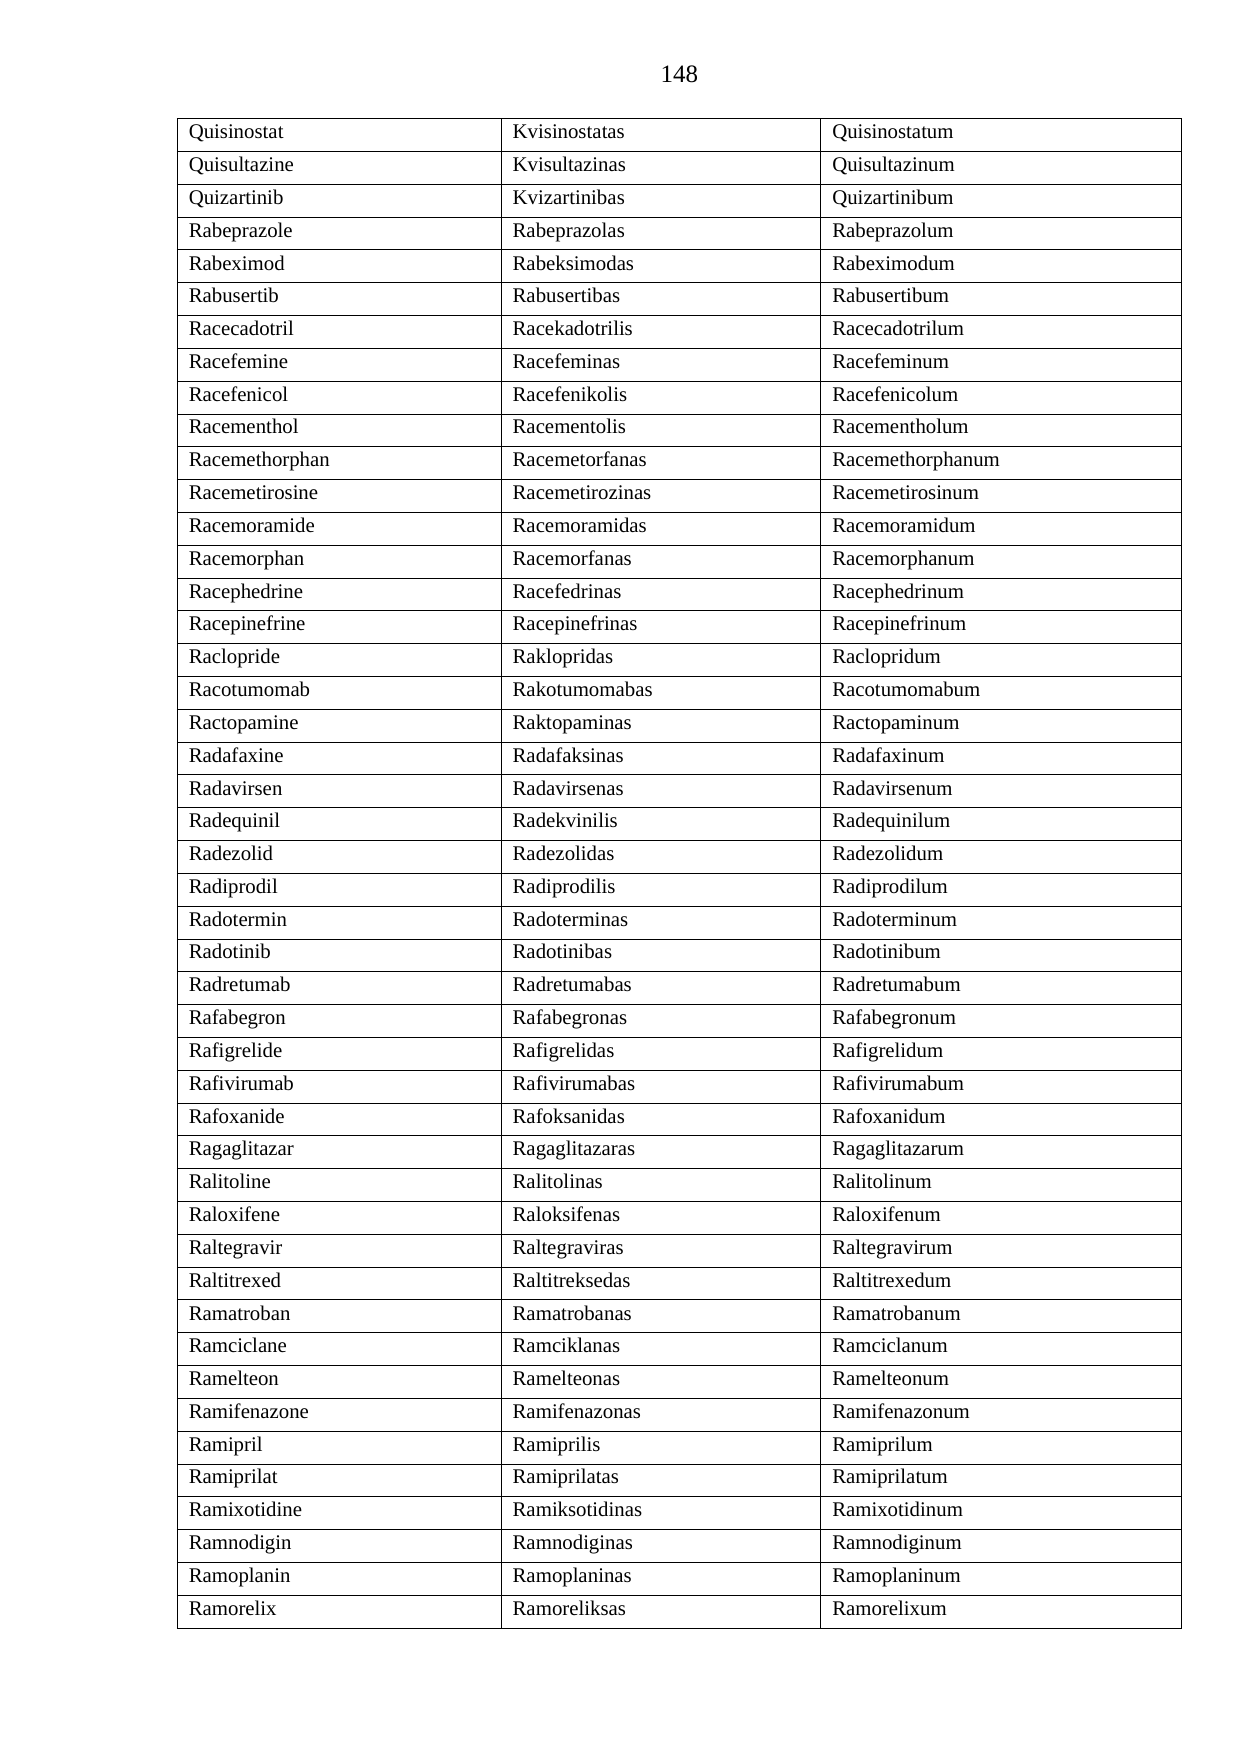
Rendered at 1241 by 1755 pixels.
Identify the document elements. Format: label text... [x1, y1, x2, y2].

table_cell Ramoplaninas [502, 1563, 820, 1595]
table_cell Racefeminas [502, 349, 820, 381]
table_cell Radavirsen [178, 775, 501, 807]
table_cell Ramatroban [178, 1300, 501, 1332]
table_cell Radequinilum [821, 808, 1181, 840]
table_cell Ramatrobanas [502, 1300, 820, 1332]
table_cell Radotermin [178, 907, 501, 938]
table_cell Rafoxanide [178, 1104, 501, 1135]
table_cell Ramiprilat [178, 1465, 501, 1496]
table_cell Radretumab [178, 972, 501, 1004]
table_cell Racemethorphanum [821, 447, 1181, 479]
table_cell Raktopaminas [502, 710, 820, 742]
table_cell Ragaglitazaras [502, 1136, 820, 1168]
table_cell Raltitrexedum [821, 1268, 1181, 1299]
table_cell Rafivirumabum [821, 1071, 1181, 1102]
table_cell Radretumabas [502, 972, 820, 1004]
table_cell Raltegraviras [502, 1235, 820, 1267]
table_cell Radretumabum [821, 972, 1181, 1004]
table_cell Ramifenazone [178, 1399, 501, 1431]
table_cell Ralitolinum [821, 1169, 1181, 1201]
table_cell Ramiprilatum [821, 1465, 1181, 1496]
table_cell Racementhol [178, 415, 501, 446]
table_cell Quisinostatum [821, 119, 1181, 151]
table_cell Rakotumomabas [502, 677, 820, 709]
table_cell Racemetirosinum [821, 480, 1181, 512]
table_cell Racemoramidum [821, 513, 1181, 545]
table_cell Radotinibas [502, 940, 820, 971]
table_cell Ractopaminum [821, 710, 1181, 742]
table_cell Kvisinostatas [502, 119, 820, 151]
table_cell Rafivirumab [178, 1071, 501, 1102]
table_cell Ramipril [178, 1432, 501, 1463]
table_cell Ramoplaninum [821, 1563, 1181, 1595]
table_cell Raloksifenas [502, 1202, 820, 1234]
table_cell Rabusertibas [502, 283, 820, 315]
table_cell Ramatrobanum [821, 1300, 1181, 1332]
table_cell Quizartinibum [821, 185, 1181, 217]
table_cell Radafaksinas [502, 743, 820, 774]
table_cell Ramiksotidinas [502, 1497, 820, 1529]
table_cell Racepinefrinum [821, 611, 1181, 643]
table_cell Raclopridum [821, 644, 1181, 676]
table_cell Radavirsenum [821, 775, 1181, 807]
table_cell Raloxifene [178, 1202, 501, 1234]
table_cell Radiprodil [178, 874, 501, 906]
table_cell Rafabegron [178, 1005, 501, 1037]
table_cell Rabeprazole [178, 218, 501, 249]
table_cell Racementholum [821, 415, 1181, 446]
table_cell Raloxifenum [821, 1202, 1181, 1234]
table_cell Racotumomabum [821, 677, 1181, 709]
table_cell Ramorelixum [821, 1596, 1181, 1627]
table_cell Rafabegronas [502, 1005, 820, 1037]
table_cell Racecadotrilum [821, 316, 1181, 348]
table_cell Radiprodilis [502, 874, 820, 906]
table_cell Ramciclane [178, 1333, 501, 1365]
table_cell Racefenikolis [502, 382, 820, 413]
table_cell Racotumomab [178, 677, 501, 709]
table_cell Racephedrine [178, 579, 501, 610]
table_cell Raltegravirum [821, 1235, 1181, 1267]
table_cell Rabeprazolas [502, 218, 820, 249]
table_cell Rabusertib [178, 283, 501, 315]
table_cell Radezolidum [821, 841, 1181, 873]
table_cell Radafaxine [178, 743, 501, 774]
table_cell Ramelteon [178, 1366, 501, 1398]
table_cell Rabeximod [178, 250, 501, 282]
table_cell Rafivirumabas [502, 1071, 820, 1102]
table_cell Ramiprilatas [502, 1465, 820, 1496]
table_cell Racemorphanum [821, 546, 1181, 577]
table_cell Ramnodiginum [821, 1530, 1181, 1562]
table_cell Ramiprilis [502, 1432, 820, 1463]
table_cell Ramnodiginas [502, 1530, 820, 1562]
table_cell Rafoxanidum [821, 1104, 1181, 1135]
table_cell Racefenicolum [821, 382, 1181, 413]
table_cell Rafoksanidas [502, 1104, 820, 1135]
table_cell Ralitolinas [502, 1169, 820, 1201]
table_cell Quizartinib [178, 185, 501, 217]
table_cell Racefenicol [178, 382, 501, 413]
table_cell Rafabegronum [821, 1005, 1181, 1037]
table_cell Ractopamine [178, 710, 501, 742]
table_cell Radiprodilum [821, 874, 1181, 906]
table_cell Raltegravir [178, 1235, 501, 1267]
table_cell Racefemine [178, 349, 501, 381]
table_cell Radequinil [178, 808, 501, 840]
table_cell Racephedrinum [821, 579, 1181, 610]
table_cell Raltitrexed [178, 1268, 501, 1299]
table_cell Racemethorphan [178, 447, 501, 479]
table_cell Radotinib [178, 940, 501, 971]
table_cell Raclopride [178, 644, 501, 676]
table_cell Quisultazinum [821, 152, 1181, 184]
table_cell Racepinefrinas [502, 611, 820, 643]
table_cell Ramixotidinum [821, 1497, 1181, 1529]
table_cell Rabeksimodas [502, 250, 820, 282]
table_cell Radoterminum [821, 907, 1181, 938]
table_cell Raklopridas [502, 644, 820, 676]
table_cell Racepinefrine [178, 611, 501, 643]
table_cell Radezolidas [502, 841, 820, 873]
table_cell Ramixotidine [178, 1497, 501, 1529]
table_cell Rafigrelidas [502, 1038, 820, 1070]
table_cell Racementolis [502, 415, 820, 446]
table_cell Ragaglitazarum [821, 1136, 1181, 1168]
table_cell Racemorphan [178, 546, 501, 577]
table_cell Radavirsenas [502, 775, 820, 807]
table_cell Racecadotril [178, 316, 501, 348]
table_cell Quisinostat [178, 119, 501, 151]
table_cell Ramiprilum [821, 1432, 1181, 1463]
table_cell Kvizartinibas [502, 185, 820, 217]
table_cell Rafigrelide [178, 1038, 501, 1070]
table_cell Radoterminas [502, 907, 820, 938]
table_cell Radezolid [178, 841, 501, 873]
table_cell Kvisultazinas [502, 152, 820, 184]
table_cell Racemoramidas [502, 513, 820, 545]
table_cell Ramelteonum [821, 1366, 1181, 1398]
table_cell Raltitreksedas [502, 1268, 820, 1299]
table_cell Racemetirosine [178, 480, 501, 512]
table_cell Ramnodigin [178, 1530, 501, 1562]
table_cell Racemoramide [178, 513, 501, 545]
table_cell Ralitoline [178, 1169, 501, 1201]
table_cell Rabeprazolum [821, 218, 1181, 249]
table_cell Ramciklanas [502, 1333, 820, 1365]
table_cell Racekadotrilis [502, 316, 820, 348]
table_cell Racemetirozinas [502, 480, 820, 512]
table_cell Ramoplanin [178, 1563, 501, 1595]
table_cell Radafaxinum [821, 743, 1181, 774]
table_cell Racefeminum [821, 349, 1181, 381]
table_cell Ramifenazonas [502, 1399, 820, 1431]
table_cell Ragaglitazar [178, 1136, 501, 1168]
table_cell Racefedrinas [502, 579, 820, 610]
table_cell Ramifenazonum [821, 1399, 1181, 1431]
table_cell Ramorelix [178, 1596, 501, 1627]
table_cell Racemetorfanas [502, 447, 820, 479]
table_cell Ramelteonas [502, 1366, 820, 1398]
table_cell Radotinibum [821, 940, 1181, 971]
table_cell Rabusertibum [821, 283, 1181, 315]
table_cell Racemorfanas [502, 546, 820, 577]
table_cell Quisultazine [178, 152, 501, 184]
table_cell Rabeximodum [821, 250, 1181, 282]
table_cell Radekvinilis [502, 808, 820, 840]
table_cell Rafigrelidum [821, 1038, 1181, 1070]
table_cell Ramciclanum [821, 1333, 1181, 1365]
table_cell Ramoreliksas [502, 1596, 820, 1627]
